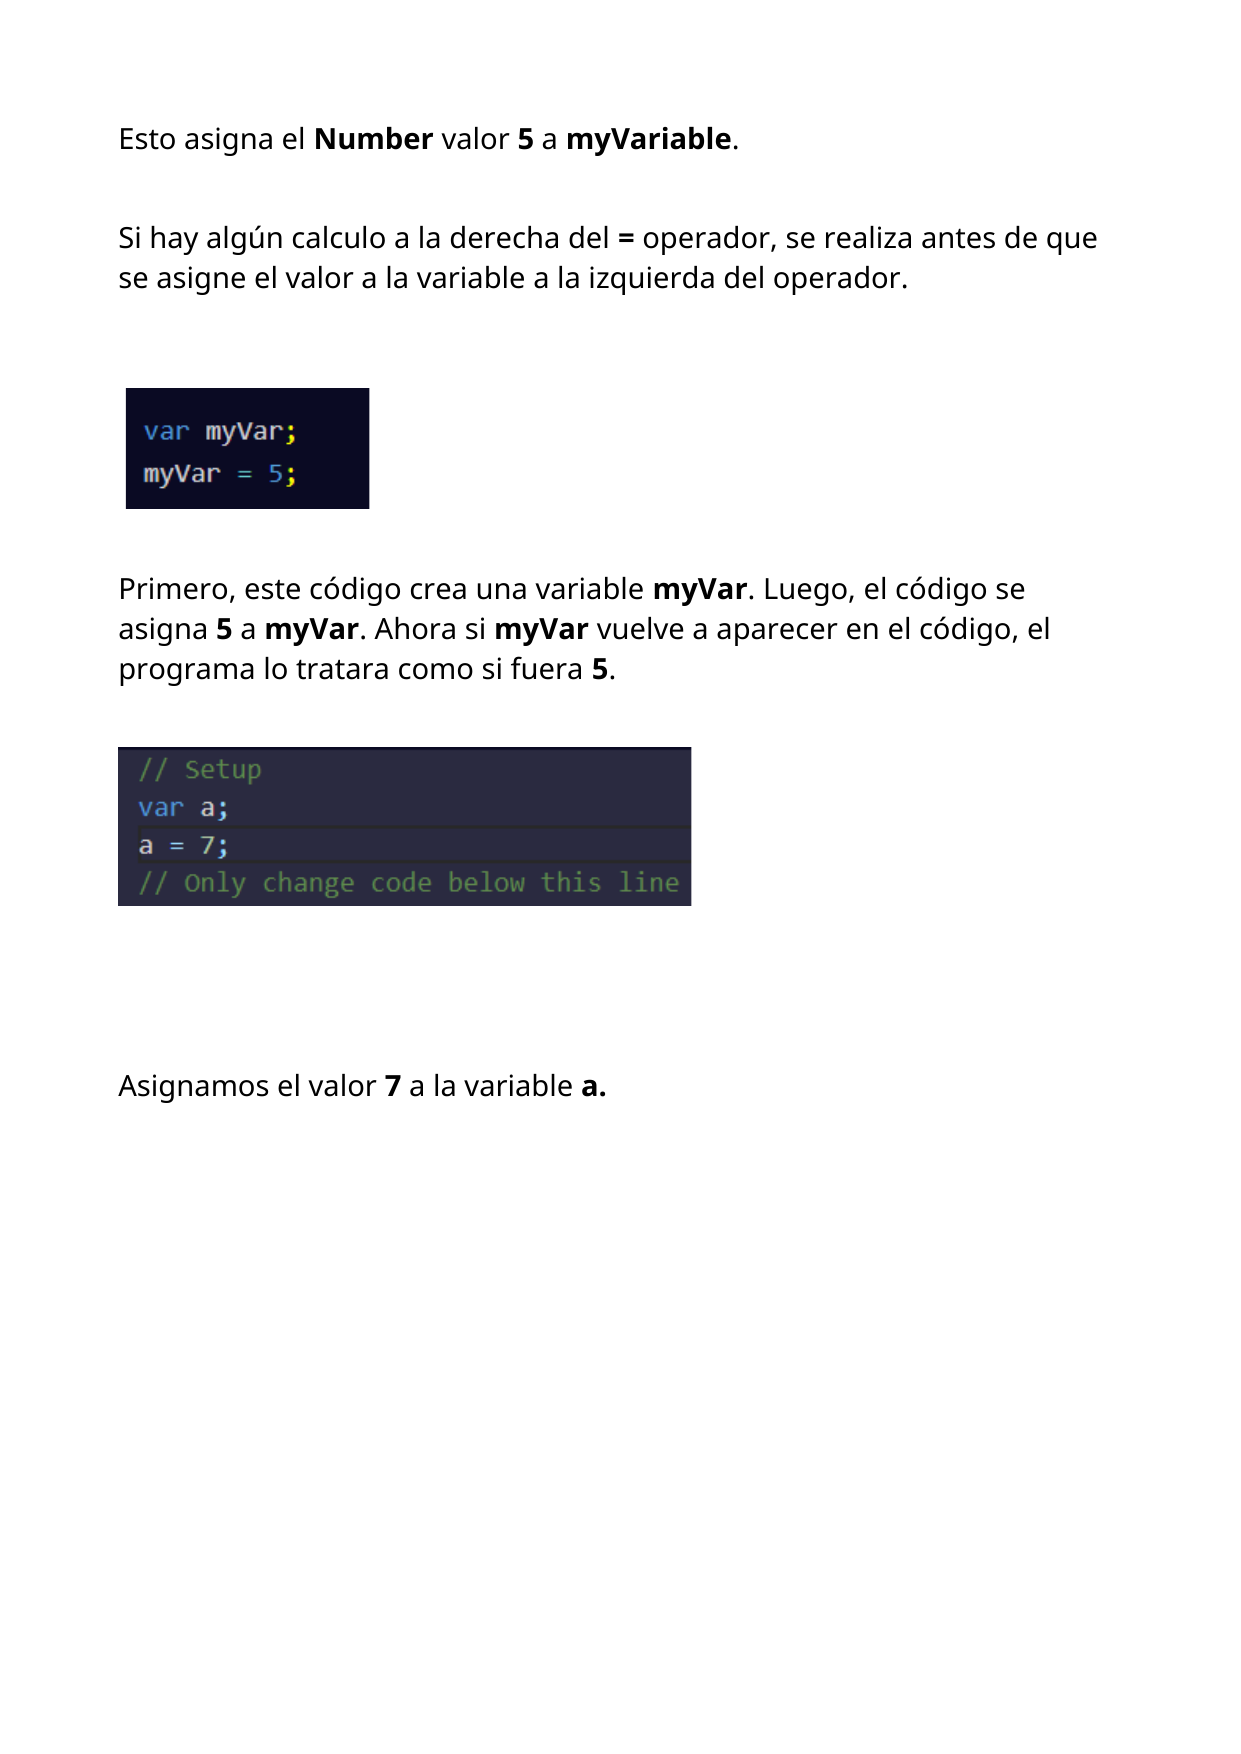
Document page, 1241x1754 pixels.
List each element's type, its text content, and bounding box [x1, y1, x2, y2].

text Primero, este código crea una variable myVar. Luego, el código se asigna 5 a myVar. Ahora si myVar vuelve a aparecer en el código, el programa lo tratara como si fuera 5. [118, 569, 1122, 688]
text Asignamos el valor 7 a la variable a. [118, 1065, 1122, 1105]
text Si hay algún calculo a la derecha del = operador, se realiza antes de que se asigne el valor a la variable a la izquierda del operador. [118, 218, 1122, 297]
text Esto asigna el Number valor 5 a myVariable. [118, 118, 1122, 158]
